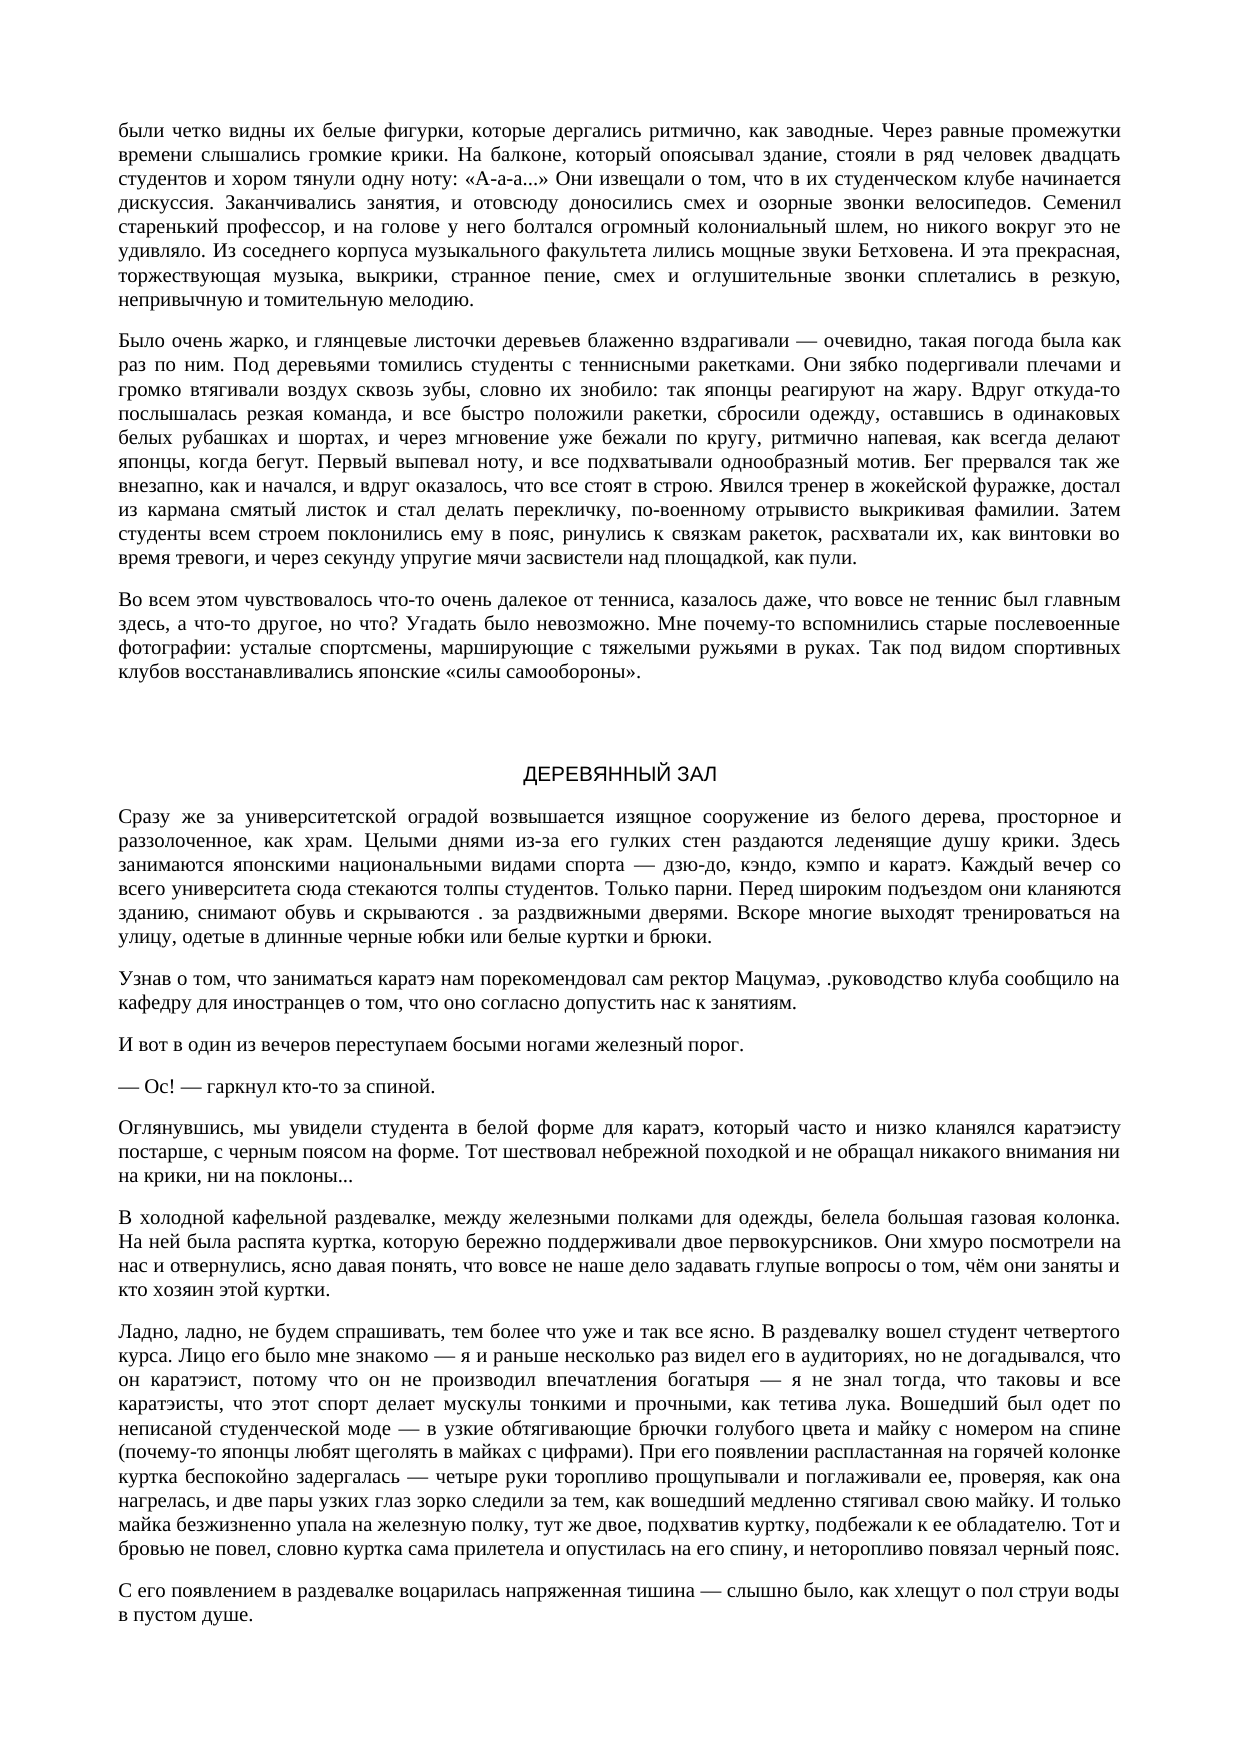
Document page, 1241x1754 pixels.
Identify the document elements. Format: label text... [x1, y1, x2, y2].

text Ладно, ладно, не будем спрашивать, тем более что уже и так все ясно. В раздевалку вошел студент четвертого курса. Лицо его было мне знакомо — я и раньше несколько раз видел его в аудиториях, но не догадывался, что он каратэист, потому что он не производил впечатления богатыря — я не знал тогда, что таковы и все каратэисты, что этот спорт делает мускулы тонкими и прочными, как тетива лука. Вошедший был одет по неписаной студенческой моде — в узкие обтягивающие брючки голубого цвета и майку с номером на спине (почему-то японцы любят щеголять в майках с цифрами). При его появлении распластанная на горячей колонке куртка беспокойно задергалась — четыре руки торопливо прощупывали и поглаживали ее, проверяя, как она нагрелась, и две пары узких глаз зорко следили за тем, как вошедший медленно стягивал свою майку. И только майка безжизненно упала на железную полку, тут же двое, подхватив куртку, подбежали к ее обладателю. Тот и бровью не повел, словно куртка сама прилетела и опустилась на его спину, и неторопливо повязал черный пояс. [118, 1319, 1122, 1560]
text Сразу же за университетской оградой возвышается изящное сооружение из белого дерева, просторное и раззолоченное, как храм. Целыми днями из-за его гулких стен раздаются леденящие душу крики. Здесь занимаются японскими национальными видами спорта — дзю-до, кэндо, кэмпо и каратэ. Каждый вечер со всего университета сюда стекаются толпы студентов. Только парни. Перед широким подъездом они кланяются зданию, снимают обувь и скрываются . за раздвижными дверями. Вскоре многие выходят тренироваться на улицу, одетые в длинные черные юбки или белые куртки и брюки. [118, 804, 1122, 948]
text Было очень жарко, и глянцевые листочки деревьев блаженно вздрагивали — очевидно, такая погода была как раз по ним. Под деревьями томились студенты с теннисными ракетками. Они зябко подергивали плечами и громко втягивали воздух сквозь зубы, словно их знобило: так японцы реагируют на жару. Вдруг откуда-то послышалась резкая команда, и все быстро положили ракетки, сбросили одежду, оставшись в одинаковых белых рубашках и шортах, и через мгновение уже бежали по кругу, ритмично напевая, как всегда делают японцы, когда бегут. Первый выпевал ноту, и все подхватывали однообразный мотив. Бег прервался так же внезапно, как и начался, и вдруг оказалось, что все стоят в строю. Явился тренер в жокейской фуражке, достал из кармана смятый листок и стал делать перекличку, по-военному отрывисто выкрикивая фамилии. Затем студенты всем строем поклонились ему в пояс, ринулись к связкам ракеток, расхватали их, как винтовки во время тревоги, и через секунду упругие мячи засвистели над площадкой, как пули. [118, 328, 1122, 569]
text — Ос! — гаркнул кто-то за спиной. [118, 1073, 1122, 1098]
text Узнав о том, что заниматься каратэ нам порекомендовал сам ректор Мацумаэ, .руководство клуба сообщило на кафедру для иностранцев о том, что оно согласно допустить нас к занятиям. [118, 966, 1122, 1014]
text И вот в один из вечеров переступаем босыми ногами железный порог. [118, 1032, 1122, 1056]
text Во всем этом чувствовалось что-то очень далекое от тенниса, казалось даже, что вовсе не теннис был главным здесь, а что-то другое, но что? Угадать было невозможно. Мне почему-то вспомнились старые послевоенные фотографии: усталые спортсмены, марширующие с тяжелыми ружьями в руках. Так под видом спортивных клубов восстанавливались японские «силы самообороны». [118, 587, 1122, 683]
subtitle ДЕРЕВЯННЫЙ ЗАЛ [118, 761, 1122, 785]
text были четко видны их белые фигурки, которые дергались ритмично, как заводные. Через равные промежутки времени слышались громкие крики. На балконе, который опоясывал здание, стояли в ряд человек двадцать студентов и хором тянули одну ноту: «А-а-а...» Они извещали о том, что в их студенческом клубе начинается дискуссия. Заканчивались занятия, и отовсюду доносились смех и озорные звонки велосипедов. Семенил старенький профессор, и на голове у него болтался огромный колониальный шлем, но никого вокруг это не удивляло. Из соседнего корпуса музыкального факультета лились мощные звуки Бетховена. И эта прекрасная, торжествующая музыка, выкрики, странное пение, смех и оглушительные звонки сплетались в резкую, непривычную и томительную мелодию. [118, 118, 1122, 311]
text В холодной кафельной раздевалке, между железными полками для одежды, белела большая газовая колонка. На ней была распята куртка, которую бережно поддерживали двое первокурсников. Они хмуро посмотрели на нас и отвернулись, ясно давая понять, что вовсе не наше дело задавать глупые вопросы о том, чём они заняты и кто хозяин этой куртки. [118, 1205, 1122, 1301]
text Оглянувшись, мы увидели студента в белой форме для каратэ, который часто и низко кланялся каратэисту постарше, с черным поясом на форме. Тот шествовал небрежной походкой и не обращал никакого внимания ни на крики, ни на поклоны... [118, 1115, 1122, 1187]
text С его появлением в раздевалке воцарилась напряженная тишина — слышно было, как хлещут о пол струи воды в пустом душе. [118, 1577, 1122, 1626]
